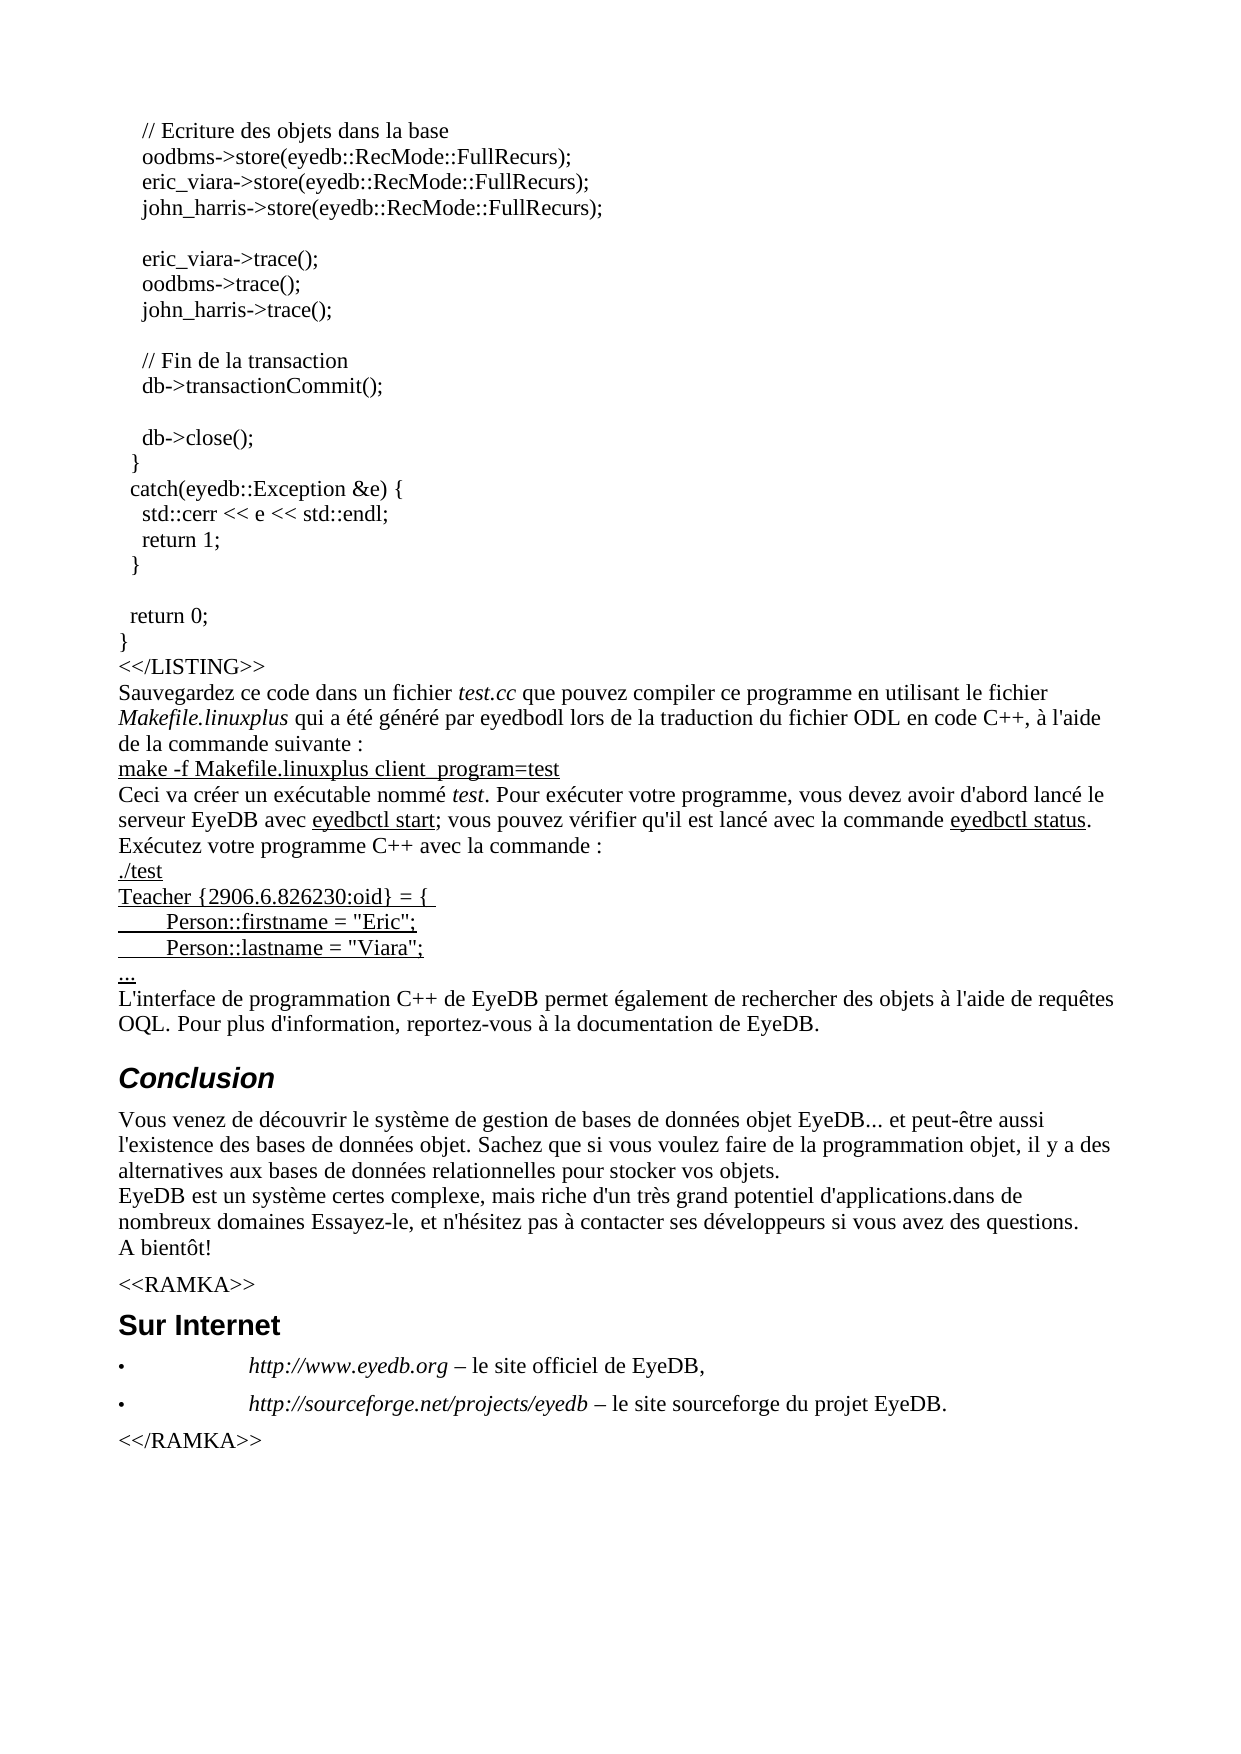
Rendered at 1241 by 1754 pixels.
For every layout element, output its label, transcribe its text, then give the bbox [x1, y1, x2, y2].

text return 1; [118, 526, 1122, 552]
text Ceci va créer un exécutable nommé test. Pour exécuter votre programme, vous devez avoir d'abord lancé le serveur EyeDB avec eyedbctl start; vous pouvez vérifier qu'il est lancé avec la commande eyedbctl status. Exécutez votre programme C++ avec la commande : [118, 782, 1122, 858]
text // Ecriture des objets dans la base [118, 118, 1122, 144]
list http://sourceforge.net/projects/eyedb – le site sourceforge du projet EyeDB. [118, 1391, 1122, 1416]
text // Fin de la transaction [118, 348, 1122, 373]
text } [118, 450, 1122, 475]
text ./test [118, 858, 1122, 884]
text make -f Makefile.linuxplus client_program=test [118, 756, 1122, 782]
text EyeDB est un système certes complexe, mais riche d'un très grand potentiel d'applications.dans de nombreux domaines Essayez-le, et n'hésitez pas à contacter ses développeurs si vous avez des questions. [118, 1183, 1122, 1234]
text Vous venez de découvrir le système de gestion de bases de données objet EyeDB... et peut-être aussi l'existence des bases de données objet. Sachez que si vous voulez faire de la programmation objet, il y a des alternatives aux bases de données relationnelles pour stocker vos objets. [118, 1107, 1122, 1183]
text john_harris->trace(); [118, 297, 1122, 322]
text catch(eyedb::Exception &e) { [118, 475, 1122, 501]
text <</RAMKA>> [118, 1428, 1122, 1453]
text john_harris->store(eyedb::RecMode::FullRecurs); [118, 195, 1122, 220]
text Person::lastname = "Viara"; [118, 935, 1122, 960]
list http://www.eyedb.org – le site officiel de EyeDB, [118, 1353, 1122, 1379]
text db->transactionCommit(); [118, 373, 1122, 399]
subtitle Conclusion [118, 1062, 1122, 1094]
text return 0; [118, 603, 1122, 628]
subtitle Sur Internet [118, 1309, 1122, 1342]
text eric_viara->store(eyedb::RecMode::FullRecurs); [118, 169, 1122, 195]
text } [118, 552, 1122, 577]
text <</LISTING>> [118, 654, 1122, 679]
text std::cerr << e << std::endl; [118, 501, 1122, 526]
text ... [118, 960, 1122, 986]
text A bientôt! [118, 1234, 1122, 1260]
text } [118, 628, 1122, 654]
text Person::firstname = "Eric"; [118, 909, 1122, 935]
text Sauvegardez ce code dans un fichier test.cc que pouvez compiler ce programme en utilisant le fichier Makefile.linuxplus qui a été généré par eyedbodl lors de la traduction du fichier ODL en code C++, à l'aide de la commande suivante : [118, 679, 1122, 756]
text L'interface de programmation C++ de EyeDB permet également de rechercher des objets à l'aide de requêtes OQL. Pour plus d'information, reportez-vous à la documentation de EyeDB. [118, 986, 1122, 1037]
text Teacher {2906.6.826230:oid} = { [118, 884, 1122, 909]
text db->close(); [118, 424, 1122, 450]
text eric_viara->trace(); [118, 246, 1122, 271]
text oodbms->store(eyedb::RecMode::FullRecurs); [118, 144, 1122, 169]
text <<RAMKA>> [118, 1272, 1122, 1297]
text oodbms->trace(); [118, 271, 1122, 297]
